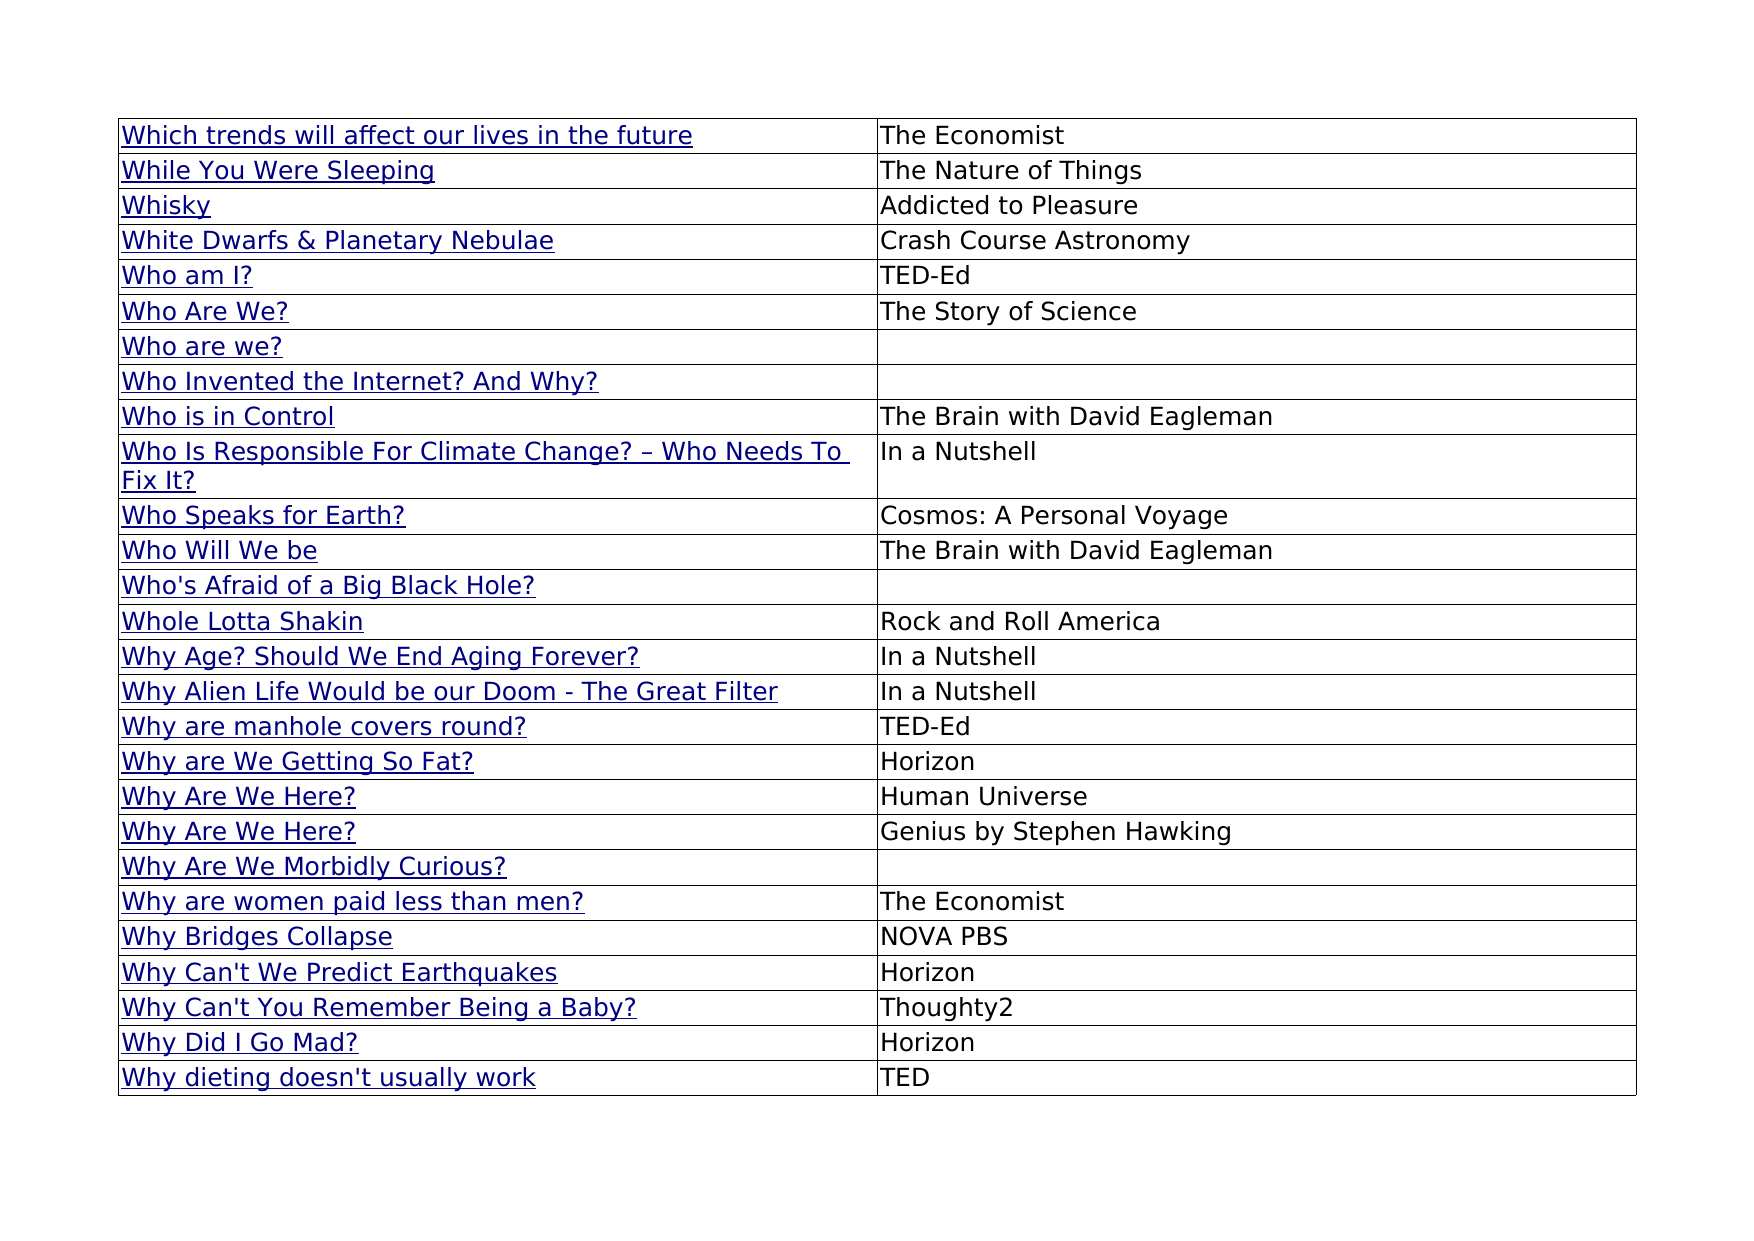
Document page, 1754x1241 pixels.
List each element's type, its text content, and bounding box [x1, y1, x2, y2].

table_cell Why Are We Here? [119, 780, 877, 814]
table_cell Who's Afraid of a Big Black Hole? [119, 570, 877, 604]
table_cell TED-Ed [878, 260, 1636, 294]
table_cell Why are manhole covers round? [119, 710, 877, 744]
table_cell The Brain with David Eagleman [878, 400, 1636, 434]
table_cell White Dwarfs & Planetary Nebulae [119, 225, 877, 258]
table_cell Who Invented the Internet? And Why? [119, 365, 877, 399]
table_cell While You Were Sleeping [119, 154, 877, 188]
table_cell In a Nutshell [878, 675, 1636, 709]
table_cell Who Will We be [119, 535, 877, 568]
table_cell Horizon [878, 956, 1636, 990]
table_cell Cosmos: A Personal Voyage [878, 499, 1636, 533]
table_cell Why Did I Go Mad? [119, 1026, 877, 1060]
table_cell Which trends will affect our lives in the future [119, 119, 877, 153]
table_cell [878, 330, 1636, 364]
table_cell Why dieting doesn't usually work [119, 1061, 877, 1095]
table_cell Whisky [119, 189, 877, 223]
table_cell The Story of Science [878, 295, 1636, 329]
table_cell Horizon [878, 1026, 1636, 1060]
table_cell In a Nutshell [878, 640, 1636, 674]
table_cell Whole Lotta Shakin [119, 605, 877, 639]
table_cell Who Are We? [119, 295, 877, 329]
table_cell TED-Ed [878, 710, 1636, 744]
table_cell Why Can't We Predict Earthquakes [119, 956, 877, 990]
table_cell Why Can't You Remember Being a Baby? [119, 991, 877, 1025]
table_cell [878, 850, 1636, 884]
table_cell Who Speaks for Earth? [119, 499, 877, 533]
table_cell The Economist [878, 119, 1636, 153]
table_cell Why Bridges Collapse [119, 921, 877, 955]
table_cell Crash Course Astronomy [878, 225, 1636, 258]
table_cell Horizon [878, 745, 1636, 779]
table_cell TED [878, 1061, 1636, 1095]
table_cell Who are we? [119, 330, 877, 364]
table_cell The Economist [878, 886, 1636, 919]
table_cell Who Is Responsible For Climate Change? – Who Needs To Fix It? [119, 435, 877, 498]
table_cell Why Alien Life Would be our Doom - The Great Filter [119, 675, 877, 709]
table_cell Why Age? Should We End Aging Forever? [119, 640, 877, 674]
table_cell Why Are We Here? [119, 815, 877, 849]
table_cell Rock and Roll America [878, 605, 1636, 639]
table_cell Human Universe [878, 780, 1636, 814]
table_cell Genius by Stephen Hawking [878, 815, 1636, 849]
table_cell [878, 365, 1636, 399]
table_cell Why Are We Morbidly Curious? [119, 850, 877, 884]
table_cell Why are We Getting So Fat? [119, 745, 877, 779]
table_cell Addicted to Pleasure [878, 189, 1636, 223]
table_cell [878, 570, 1636, 604]
table_cell Who am I? [119, 260, 877, 294]
table_cell Who is in Control [119, 400, 877, 434]
table_cell NOVA PBS [878, 921, 1636, 955]
table_cell Why are women paid less than men? [119, 886, 877, 919]
table_cell Thoughty2 [878, 991, 1636, 1025]
table_cell In a Nutshell [878, 435, 1636, 498]
table_cell The Nature of Things [878, 154, 1636, 188]
table_cell The Brain with David Eagleman [878, 535, 1636, 568]
